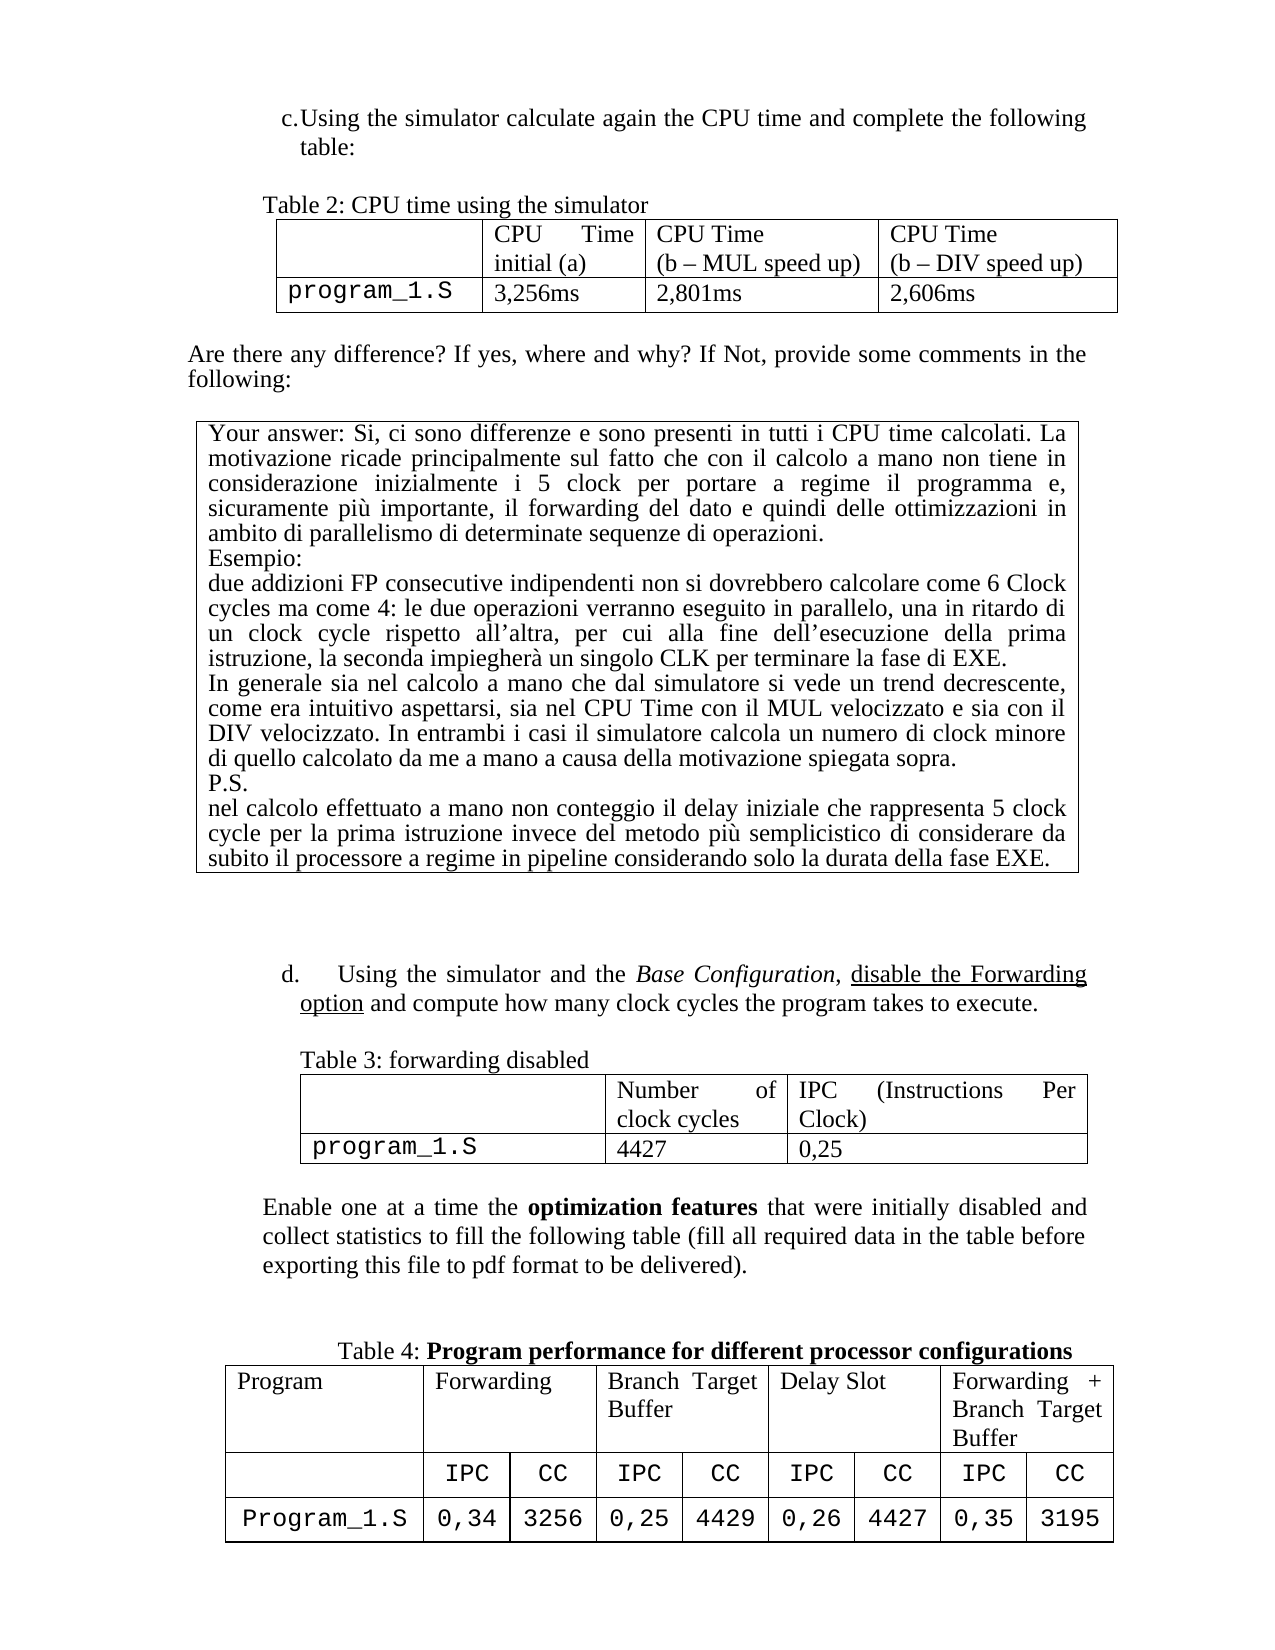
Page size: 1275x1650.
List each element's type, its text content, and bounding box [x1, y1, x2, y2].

table_header [277, 220, 482, 277]
table_header CPU Time (b – MUL speed up) [646, 220, 878, 277]
table_cell IPC [424, 1453, 509, 1497]
text Table 3: forwarding disabled [300, 1045, 1087, 1074]
table_header Branch Target Buffer [597, 1366, 768, 1452]
table_cell 3,256ms [483, 278, 645, 312]
table_cell 4429 [683, 1498, 768, 1541]
table_cell 4427 [606, 1134, 787, 1162]
table_cell CC [1027, 1453, 1113, 1497]
table_header CPU Time initial (a) [483, 220, 645, 277]
text Are there any difference? If yes, where and why? If Not, provide some comments in the following: [187, 342, 1087, 392]
table_cell 4427 [855, 1498, 940, 1541]
table_cell [226, 1453, 423, 1497]
list Using the simulator calculate again the CPU time and complete the following table: [281, 103, 1087, 161]
table_cell 0,25 [788, 1134, 1087, 1162]
table_header Number of clock cycles [606, 1075, 787, 1133]
table_cell CC [683, 1453, 768, 1497]
table_cell CC [855, 1453, 940, 1497]
text Table 4: Program performance for different processor configurations [337, 1336, 1087, 1365]
table_cell 0,25 [597, 1498, 682, 1541]
table_cell program_1.S [301, 1134, 605, 1162]
table_cell program_1.S [277, 278, 482, 312]
text Enable one at a time the optimization features that were initially disabled and collect statistics to fill the following table (fill all required data in the table before exporting this file to pdf format to be delivered). [262, 1192, 1087, 1278]
table_cell 0,35 [941, 1498, 1026, 1541]
table_header Forwarding + Branch Target Buffer [941, 1366, 1113, 1452]
table_cell CC [511, 1453, 596, 1497]
table_cell Program_1.S [226, 1498, 423, 1541]
table_header Delay Slot [769, 1366, 940, 1452]
table_cell 3195 [1027, 1498, 1113, 1541]
table_header CPU Time (b – DIV speed up) [879, 220, 1117, 277]
table_header Forwarding [424, 1366, 596, 1452]
table_header IPC (Instructions Per Clock) [788, 1075, 1087, 1133]
table_cell 2,606ms [879, 278, 1117, 312]
table_cell 3256 [511, 1498, 596, 1541]
table_cell IPC [769, 1453, 854, 1497]
list Table 2: CPU time using the simulator [225, 190, 1087, 218]
table_cell IPC [597, 1453, 682, 1497]
table_cell 0,26 [769, 1498, 854, 1541]
list Using the simulator and the Base Configuration, disable the Forwarding option and compute how many clock cycles the program takes to execute. [281, 959, 1087, 1017]
table_cell 2,801ms [646, 278, 878, 312]
table_header [301, 1075, 605, 1133]
table_cell 0,34 [424, 1498, 509, 1541]
table_header Program [226, 1366, 423, 1452]
table_header Your answer: Si, ci sono differenze e sono presenti in tutti i CPU time calcolati. La motivazione ricade principalmente sul fatto che con il calcolo a mano non tiene in considerazione inizialmente i 5 clock per portare a regime il programma e, sicuramente più importante, il forwarding del dato e quindi delle ottimizzazioni in ambito di parallelismo di determinate sequenze di operazioni. Esempio: due addizioni FP consecutive indipendenti non si dovrebbero calcolare come 6 Clock cycles ma come 4: le due operazioni verranno eseguito in parallelo, una in ritardo di un clock cycle rispetto all’altra, per cui alla fine dell’esecuzione della prima istruzione, la seconda impiegherà un singolo CLK per terminare la fase di EXE. In generale sia nel calcolo a mano che dal simulatore si vede un trend decrescente, come era intuitivo aspettarsi, sia nel CPU Time con il MUL velocizzato e sia con il DIV velocizzato. In entrambi i casi il simulatore calcola un numero di clock minore di quello calcolato da me a mano a causa della motivazione spiegata sopra. P.S. nel calcolo effettuato a mano non conteggio il delay iniziale che rappresenta 5 clock cycle per la prima istruzione invece del metodo più semplicistico di considerare da subito il processore a regime in pipeline considerando solo la durata della fase EXE. [197, 422, 1078, 872]
table_cell IPC [941, 1453, 1026, 1497]
